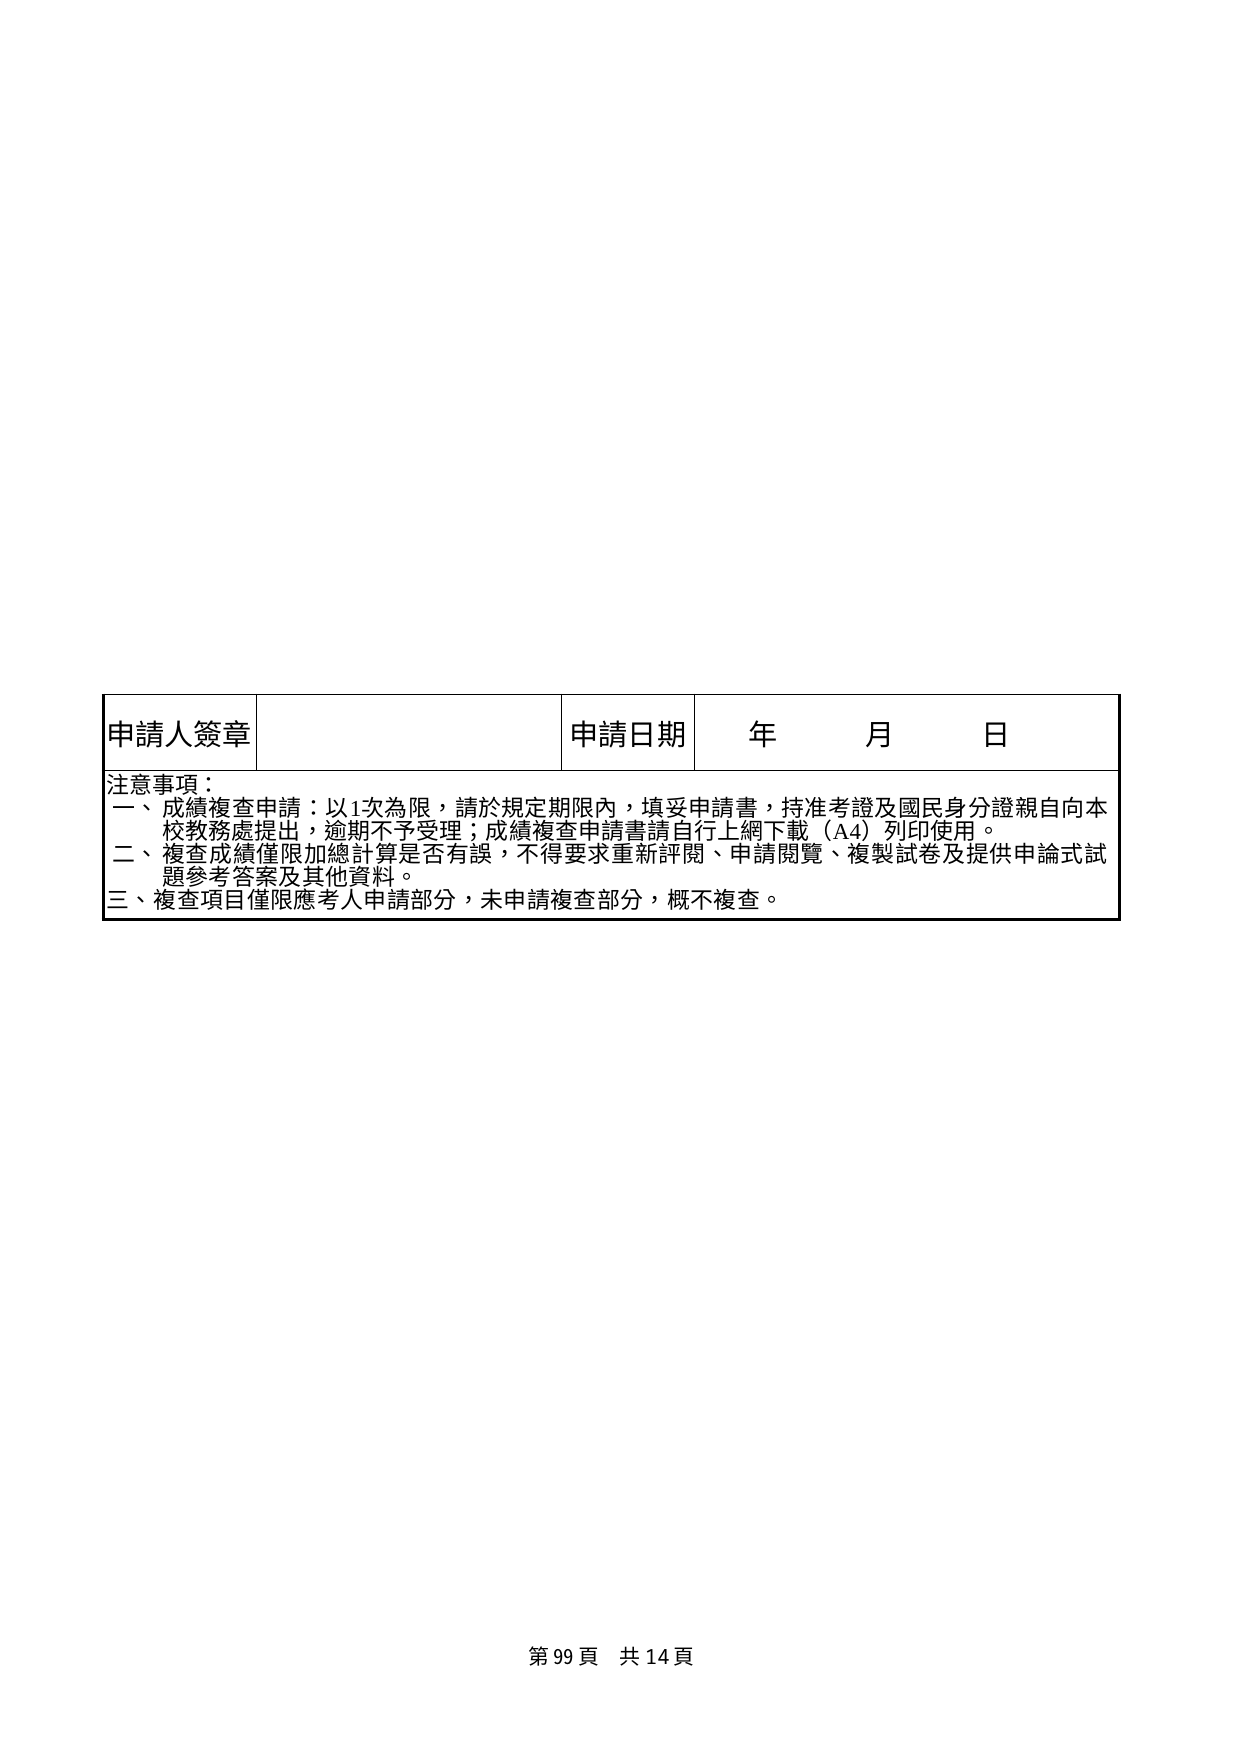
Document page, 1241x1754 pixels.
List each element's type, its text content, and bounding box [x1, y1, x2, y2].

table_cell [257, 695, 561, 770]
table_cell 申請日期 [562, 695, 694, 770]
table_cell 申請人簽章 [105, 695, 256, 770]
table_cell 年 月 日 [695, 695, 1118, 770]
table_cell 注意事項： 一、 成績複查申請：以1次為限，請於規定期限內，填妥申請書，持准考證及國民身分證親自向本校教務處提出，逾期不予受理；成績複查申請書請自行上網下載（A4）列印使用。 二、 複查成績僅限加總計算是否有誤，不得要求重新評閱、申請閱覽、複製試卷及提供申論式試題參考答案及其他資料。 三、 複查項目僅限應考人申請部分，未申請複查部分，概不複查。 [105, 771, 1118, 917]
